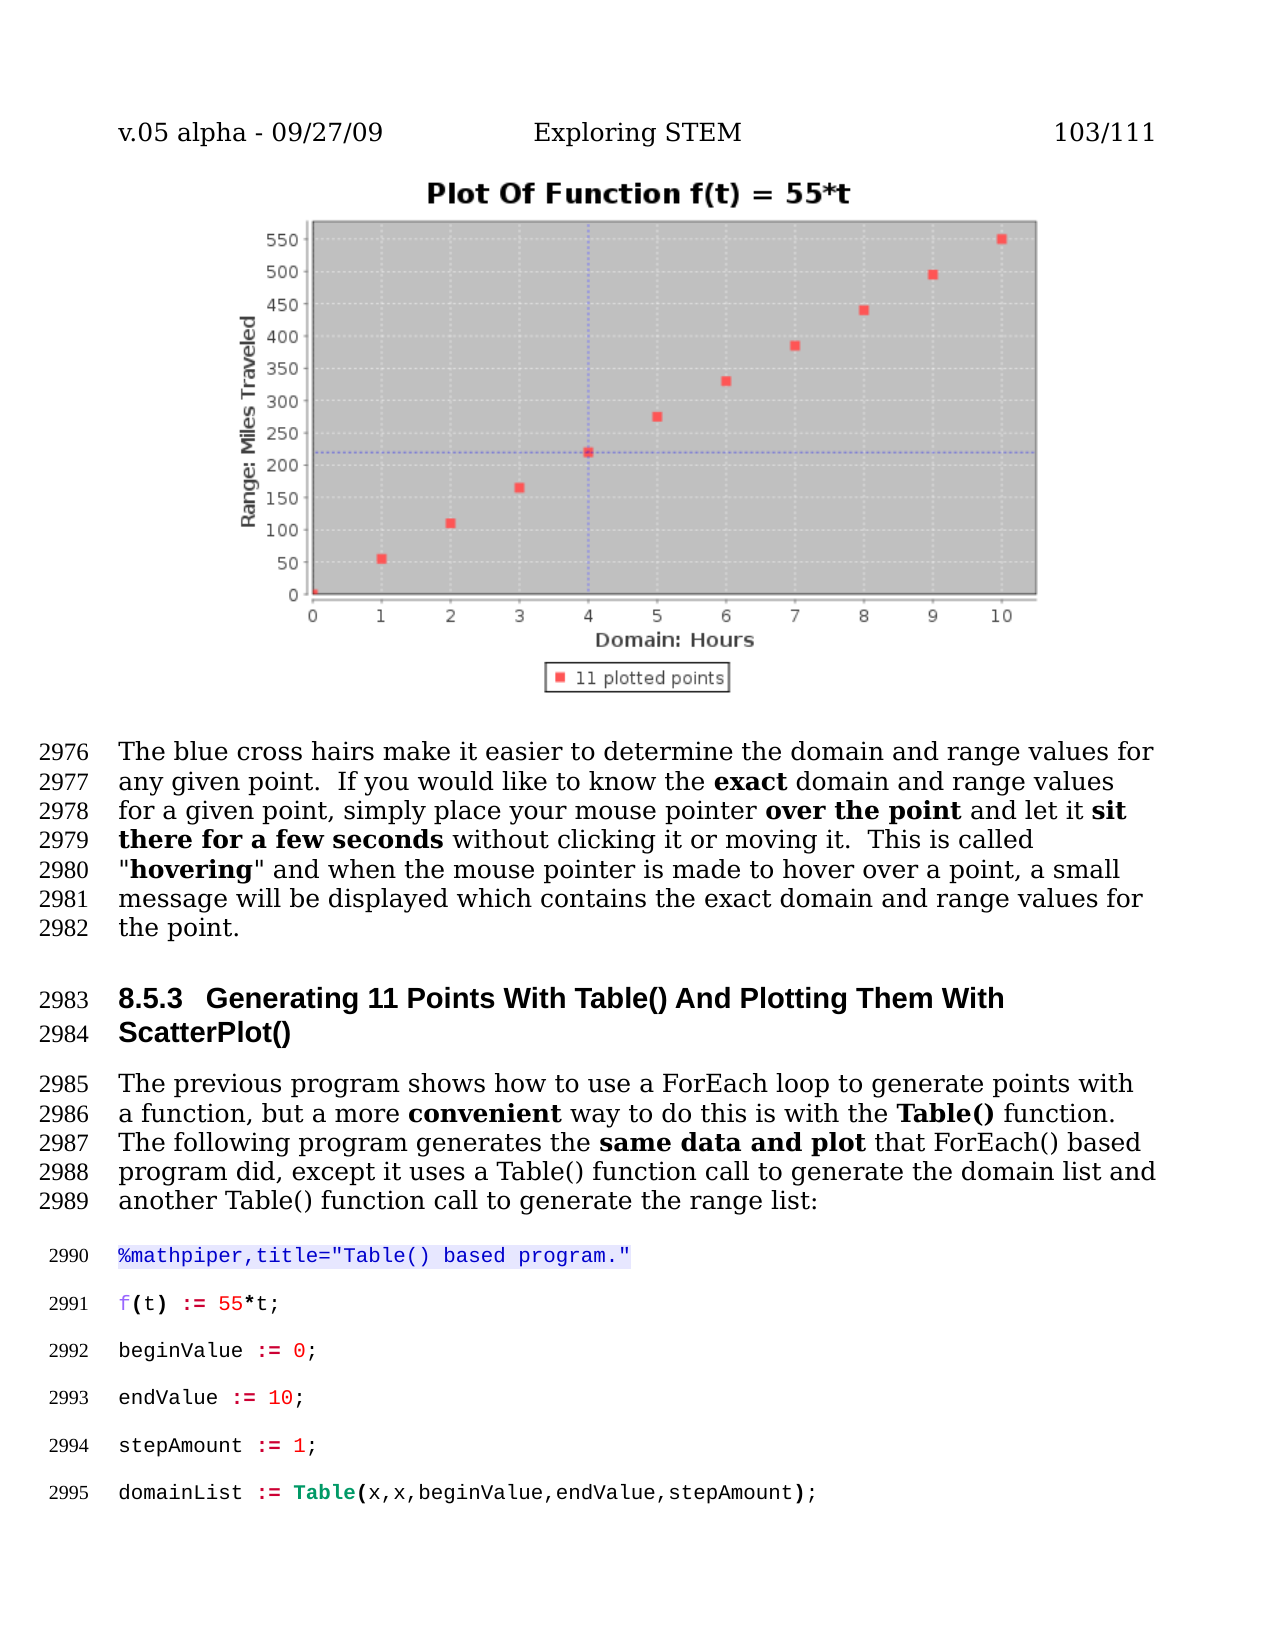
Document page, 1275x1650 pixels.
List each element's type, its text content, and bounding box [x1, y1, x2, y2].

text stepAmount := 1; [118, 1434, 1157, 1458]
text f(t) := 55*t; [118, 1293, 1157, 1316]
text %mathpiper,title="Table() based program." [118, 1245, 1157, 1269]
text domainList := Table(x,x,beginValue,endValue,stepAmount); [118, 1482, 1157, 1506]
text endValue := 10; [118, 1387, 1157, 1411]
subtitle Generating 11 Points With Table() And Plotting Them With ScatterPlot() [118, 981, 1157, 1048]
text The blue cross hairs make it easier to determine the domain and range values for any given point. If you would like to know the exact domain and range values for a given point, simply place your mouse pointer over the point and let it sit there for a few seconds without clicking it or moving it. This is called "hovering" and when the mouse pointer is made to hover over a point, a small message will be displayed which contains the exact domain and range values for the point. [118, 737, 1157, 942]
picture [222, 176, 1053, 694]
text The previous program shows how to use a ForEach loop to generate points with a function, but a more convenient way to do this is with the Table() function. The following program generates the same data and plot that ForEach() based program did, except it uses a Table() function call to generate the domain list and another Table() function call to generate the range list: [118, 1069, 1157, 1216]
text beginValue := 0; [118, 1340, 1157, 1364]
